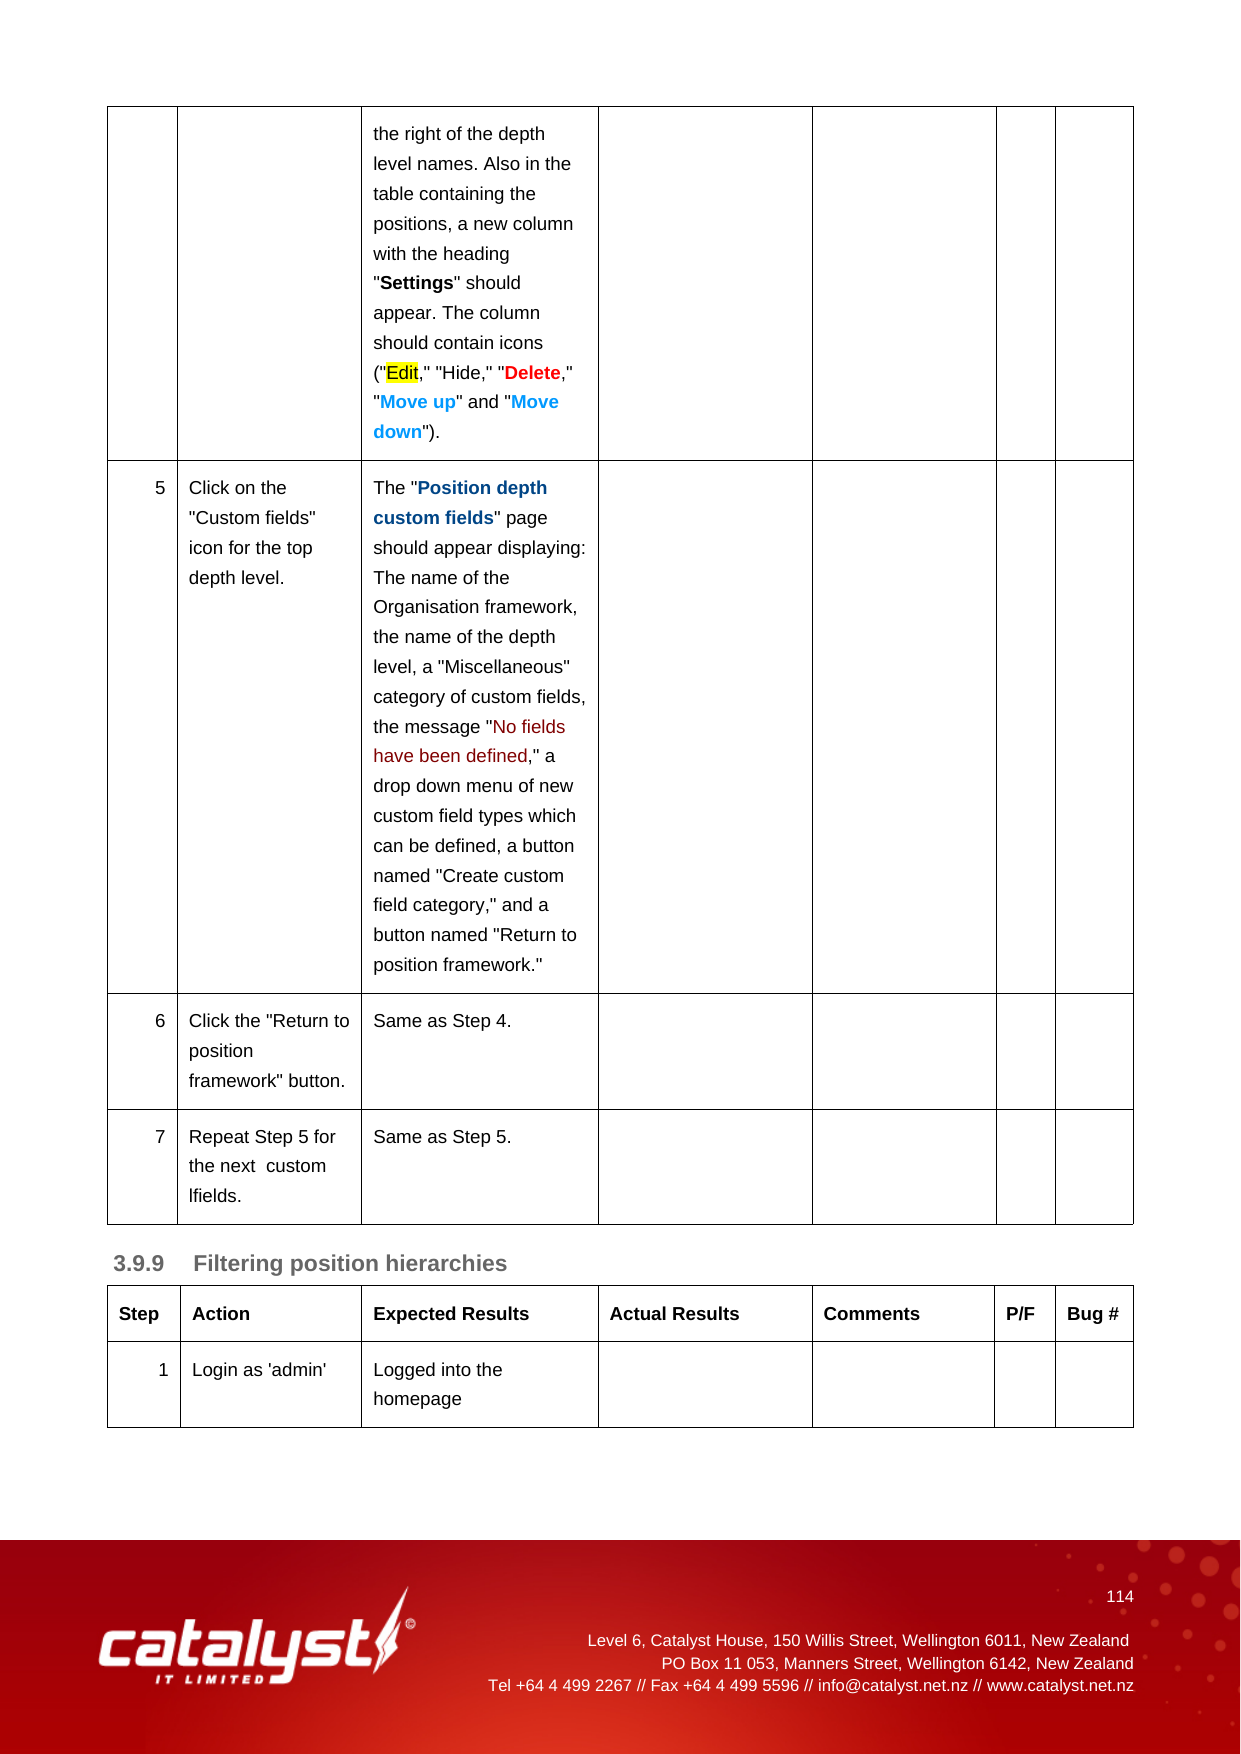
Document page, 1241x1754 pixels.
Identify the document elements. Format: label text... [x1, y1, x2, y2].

table_cell [108, 107, 177, 460]
table_cell [1056, 1110, 1133, 1224]
table_cell 6 [108, 994, 177, 1108]
table_cell the right of the depth level names. Also in the table containing the positions, a new column with the heading "Settings" should appear. The column should contain icons ("Edit," "Hide," "Delete," "Move up" and "Move down"). [362, 107, 598, 460]
table_cell [813, 1342, 994, 1427]
table_header Step [108, 1286, 180, 1341]
table_cell [813, 461, 996, 993]
table_cell Login as 'admin' [181, 1342, 361, 1427]
table_cell [997, 461, 1055, 993]
table_cell [599, 461, 812, 993]
table_cell Click the "Return to position framework" button. [178, 994, 361, 1108]
table_cell [1056, 994, 1133, 1108]
table_header Comments [813, 1286, 994, 1341]
table_header Action [181, 1286, 361, 1341]
table_header Bug # [1056, 1286, 1133, 1341]
table_cell [997, 1110, 1055, 1224]
table_cell [599, 1342, 812, 1427]
table_cell [813, 107, 996, 460]
table_cell The "Position depth custom fields" page should appear displaying: The name of the Organisation framework, the name of the depth level, a "Miscellaneous" category of custom fields, the message "No fields have been defined," a drop down menu of new custom field types which can be defined, a button named "Create custom field category," and a button named "Return to position framework." [362, 461, 598, 993]
table_cell [599, 1110, 812, 1224]
table_cell Repeat Step 5 for the next custom lfields. [178, 1110, 361, 1224]
table_cell Logged into the homepage [362, 1342, 598, 1427]
subtitle Filtering position hierarchies [107, 1251, 1103, 1276]
table_header Actual Results [599, 1286, 812, 1341]
table_cell [1056, 107, 1133, 460]
table_cell 5 [108, 461, 177, 993]
table_cell [1056, 461, 1133, 993]
table_cell [813, 994, 996, 1108]
table_cell [599, 994, 812, 1108]
table_cell Click on the "Custom fields" icon for the top depth level. [178, 461, 361, 993]
table_cell 1 [108, 1342, 180, 1427]
picture [0, 1540, 1241, 1754]
table_cell [997, 107, 1055, 460]
table_header P/F [995, 1286, 1055, 1341]
table_cell [997, 994, 1055, 1108]
table_header Expected Results [362, 1286, 598, 1341]
table_cell Same as Step 5. [362, 1110, 598, 1224]
table_cell [995, 1342, 1055, 1427]
table_cell Same as Step 4. [362, 994, 598, 1108]
table_cell [599, 107, 812, 460]
table_cell [813, 1110, 996, 1224]
table_cell [178, 107, 361, 460]
table_cell [1056, 1342, 1133, 1427]
table_cell 7 [108, 1110, 177, 1224]
